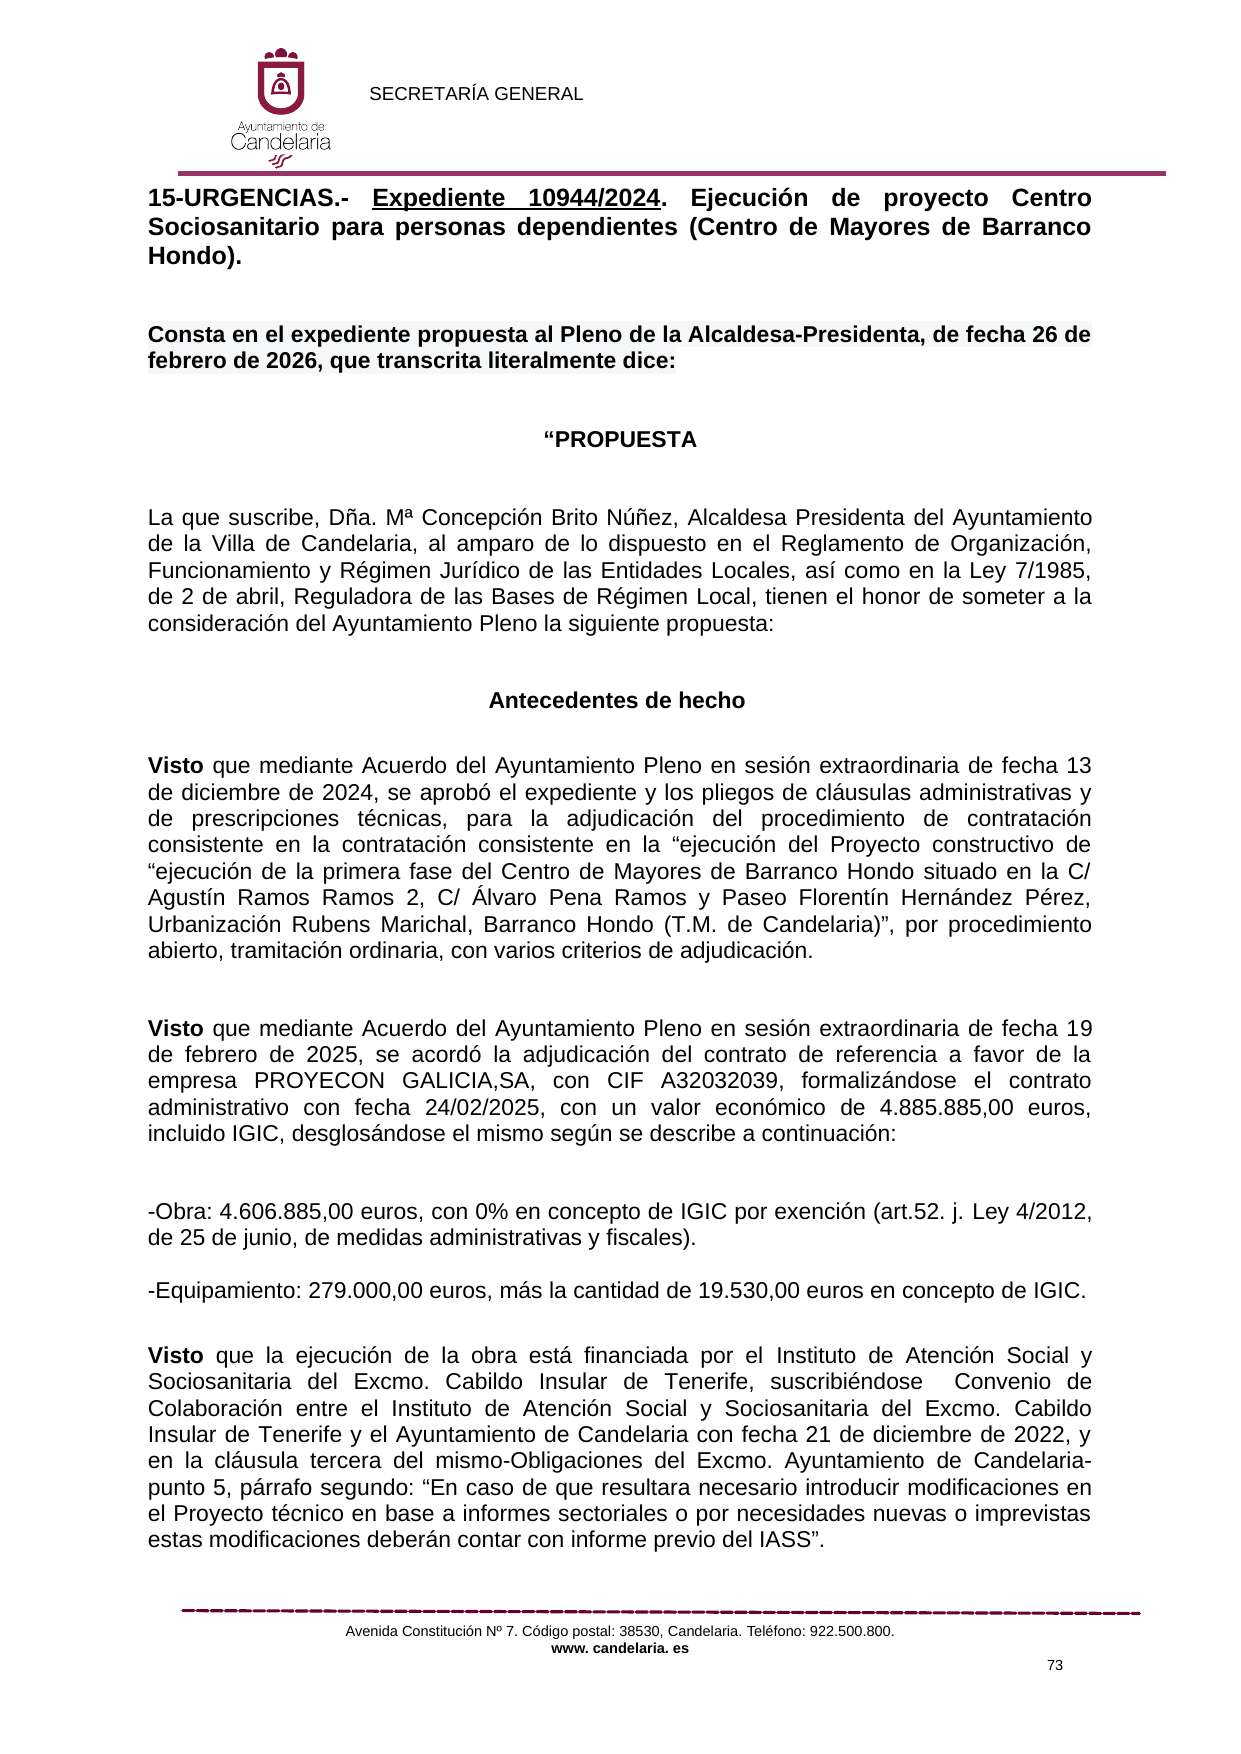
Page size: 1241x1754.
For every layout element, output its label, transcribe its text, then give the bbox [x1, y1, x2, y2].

text Consta en el expediente propuesta al Pleno de la Alcaldesa-Presidenta, de fecha 26 de febrero de 2026, que transcrita literalmente dice: [148, 321, 1092, 374]
text Visto que la ejecución de la obra está financiada por el Instituto de Atención Social y Sociosanitaria del Excmo. Cabildo Insular de Tenerife, suscribiéndose Convenio de Colaboración entre el Instituto de Atención Social y Sociosanitaria del Excmo. Cabildo Insular de Tenerife y el Ayuntamiento de Candelaria con fecha 21 de diciembre de 2022, y en la cláusula tercera del mismo-Obligaciones del Excmo. Ayuntamiento de Candelaria-punto 5, párrafo segundo: “En caso de que resultara necesario introducir modificaciones en el Proyecto técnico en base a informes sectoriales o por necesidades nuevas o imprevistas estas modificaciones deberán contar con informe previo del IASS”. [148, 1342, 1092, 1553]
text 15-URGENCIAS.- Expediente 10944/2024. Ejecución de proyecto Centro Sociosanitario para personas dependientes (Centro de Mayores de Barranco Hondo). [148, 183, 1092, 269]
text -Equipamiento: 279.000,00 euros, más la cantidad de 19.530,00 euros en concepto de IGIC. [148, 1277, 1092, 1303]
text Visto que mediante Acuerdo del Ayuntamiento Pleno en sesión extraordinaria de fecha 19 de febrero de 2025, se acordó la adjudicación del contrato de referencia a favor de la empresa PROYECON GALICIA,SA, con CIF A32032039, formalizándose el contrato administrativo con fecha 24/02/2025, con un valor económico de 4.885.885,00 euros, incluido IGIC, desglosándose el mismo según se describe a continuación: [148, 1014, 1092, 1146]
text Visto que mediante Acuerdo del Ayuntamiento Pleno en sesión extraordinaria de fecha 13 de diciembre de 2024, se aprobó el expediente y los pliegos de cláusulas administrativas y de prescripciones técnicas, para la adjudicación del procedimiento de contratación consistente en la contratación consistente en la “ejecución del Proyecto constructivo de “ejecución de la primera fase del Centro de Mayores de Barranco Hondo situado en la C/ Agustín Ramos Ramos 2, C/ Álvaro Pena Ramos y Paseo Florentín Hernández Pérez, Urbanización Rubens Marichal, Barranco Hondo (T.M. de Candelaria)”, por procedimiento abierto, tramitación ordinaria, con varios criterios de adjudicación. [148, 752, 1092, 963]
text Antecedentes de hecho [148, 687, 1092, 713]
text La que suscribe, Dña. Mª Concepción Brito Núñez, Alcaldesa Presidenta del Ayuntamiento de la Villa de Candelaria, al amparo de lo dispuesto en el Reglamento de Organización, Funcionamiento y Régimen Jurídico de las Entidades Locales, así como en la Ley 7/1985, de 2 de abril, Reguladora de las Bases de Régimen Local, tienen el honor de someter a la consideración del Ayuntamiento Pleno la siguiente propuesta: [148, 504, 1092, 636]
text “PROPUESTA [148, 426, 1092, 453]
text -Obra: 4.606.885,00 euros, con 0% en concepto de IGIC por exención (art.52. j. Ley 4/2012, de 25 de junio, de medidas administrativas y fiscales). [148, 1198, 1092, 1250]
